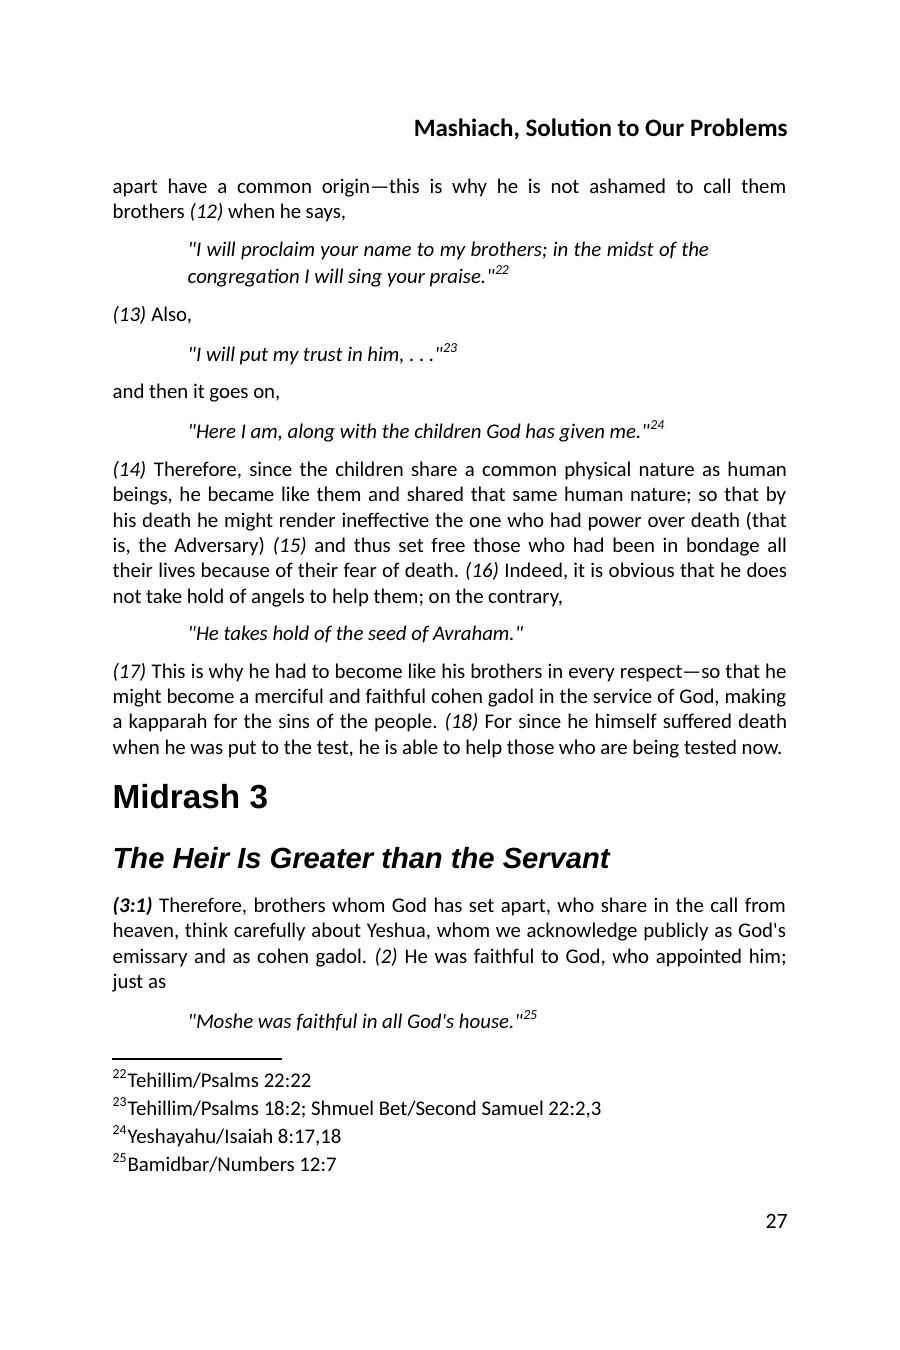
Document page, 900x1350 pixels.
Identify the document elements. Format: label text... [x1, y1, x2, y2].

text Tehillim/Psalms 22:22 [112, 1065, 787, 1093]
text (14) Therefore, since the children share a common physical nature as human beings, he became like them and shared that same human nature; so that by his death he might render ineffective the one who had power over death (that is, the Adversary) (15) and thus set free those who had been in bondage all their lives because of their fear of death. (16) Indeed, it is obvious that he does not take hold of angels to help them; on the contrary, [112, 456, 787, 608]
text "Moshe was faithful in all God's house." [187, 1006, 712, 1034]
text Yeshayahu/Isaiah 8:17,18 [112, 1121, 787, 1149]
text "I will proclaim your name to my brothers; in the midst of the congregation I will sing your praise." [187, 236, 712, 289]
text "I will put my trust in him, . . ." [187, 339, 712, 367]
text apart have a common origin—this is why he is not ashamed to call them brothers (12) when he says, [112, 173, 787, 224]
text "He takes hold of the seed of Avraham." [187, 621, 712, 646]
text (13) Also, [112, 301, 787, 327]
subtitle Midrash 3 [112, 778, 787, 816]
text (3:1) Therefore, brothers whom God has set apart, who share in the call from heaven, think carefully about Yeshua, whom we acknowledge publicly as God's emissary and as cohen gadol. (2) He was faithful to God, who appointed him; just as [112, 892, 787, 994]
text and then it goes on, [112, 379, 787, 404]
text (17) This is why he had to become like his brothers in every respect—so that he might become a merciful and faithful cohen gadol in the service of God, making a kapparah for the sins of the people. (18) For since he himself suffered death when he was put to the test, he is able to help those who are being tested now. [112, 658, 787, 759]
text Tehillim/Psalms 18:2; Shmuel Bet/Second Samuel 22:2,3 [112, 1093, 787, 1121]
subtitle The Heir Is Greater than the Servant [112, 842, 787, 875]
text Bamidbar/Numbers 12:7 [112, 1149, 787, 1177]
text "Here I am, along with the children God has given me." [187, 416, 712, 444]
